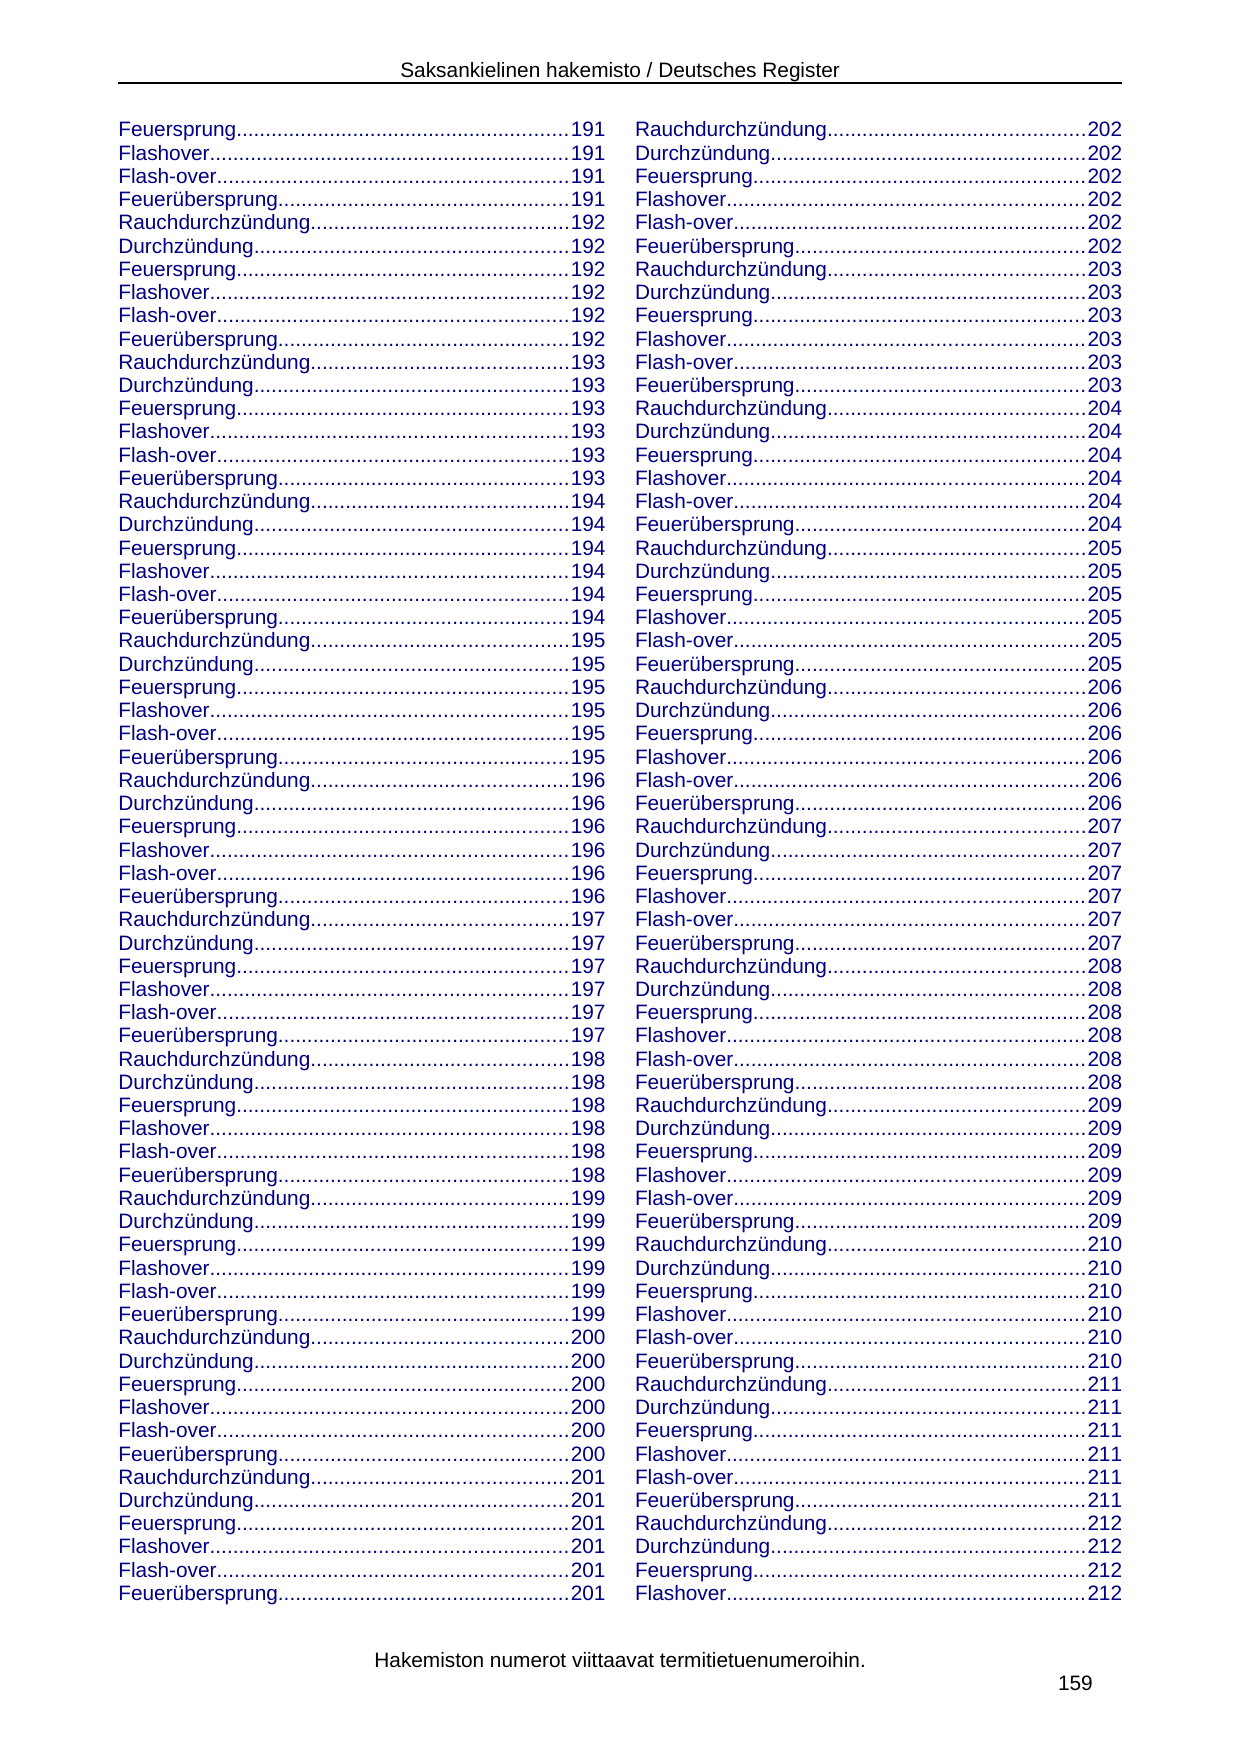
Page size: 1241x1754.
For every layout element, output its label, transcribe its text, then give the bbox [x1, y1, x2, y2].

text Rauchdurchzündung 201 [118, 1465, 605, 1488]
text Feuersprung 210 [635, 1279, 1122, 1303]
text Rauchdurchzündung 193 [118, 350, 605, 373]
text Feuerübersprung 211 [635, 1488, 1122, 1512]
text Rauchdurchzündung 200 [118, 1326, 605, 1349]
text Flash-over 198 [118, 1140, 605, 1163]
text Rauchdurchzündung 196 [118, 768, 605, 792]
text Flash-over 195 [118, 722, 605, 745]
text Flashover 195 [118, 699, 605, 722]
text Flash-over 206 [635, 768, 1122, 792]
text Flash-over 196 [118, 861, 605, 884]
text Rauchdurchzündung 204 [635, 397, 1122, 420]
text Flash-over 202 [635, 211, 1122, 234]
text Durchzündung 193 [118, 373, 605, 397]
text Feuerübersprung 209 [635, 1210, 1122, 1233]
text Feuerübersprung 207 [635, 931, 1122, 954]
text Durchzündung 211 [635, 1396, 1122, 1419]
text Flash-over 211 [635, 1465, 1122, 1488]
text Feuerübersprung 201 [118, 1581, 605, 1605]
text Feuersprung 205 [635, 583, 1122, 606]
text Feuersprung 201 [118, 1512, 605, 1535]
text Flashover 210 [635, 1303, 1122, 1326]
text Flashover 209 [635, 1163, 1122, 1187]
text Rauchdurchzündung 206 [635, 676, 1122, 699]
text Feuerübersprung 204 [635, 513, 1122, 536]
text Flash-over 210 [635, 1326, 1122, 1349]
text Feuerübersprung 210 [635, 1349, 1122, 1372]
text Flash-over 197 [118, 1001, 605, 1024]
text Feuerübersprung 205 [635, 652, 1122, 676]
text Flash-over 203 [635, 350, 1122, 373]
text Rauchdurchzündung 197 [118, 908, 605, 931]
text Flash-over 199 [118, 1279, 605, 1303]
text Feuerübersprung 193 [118, 466, 605, 490]
text Durchzündung 195 [118, 652, 605, 676]
text Feuersprung 211 [635, 1419, 1122, 1442]
text Feuersprung 203 [635, 304, 1122, 327]
text Durchzündung 207 [635, 838, 1122, 861]
text Flash-over 192 [118, 304, 605, 327]
text Feuersprung 196 [118, 815, 605, 838]
text Flashover 201 [118, 1535, 605, 1558]
text Flashover 202 [635, 188, 1122, 211]
text Feuerübersprung 203 [635, 373, 1122, 397]
text Rauchdurchzündung 210 [635, 1233, 1122, 1256]
text Durchzündung 204 [635, 420, 1122, 443]
text Feuersprung 204 [635, 443, 1122, 466]
text Flashover 197 [118, 977, 605, 1001]
text Flash-over 193 [118, 443, 605, 466]
text Feuersprung 198 [118, 1094, 605, 1117]
text Durchzündung 200 [118, 1349, 605, 1372]
text Feuersprung 193 [118, 397, 605, 420]
text Flashover 192 [118, 281, 605, 304]
text Feuerübersprung 192 [118, 327, 605, 350]
text Durchzündung 194 [118, 513, 605, 536]
text Durchzündung 201 [118, 1488, 605, 1512]
text Flash-over 205 [635, 629, 1122, 652]
text Feuerübersprung 206 [635, 792, 1122, 815]
text Rauchdurchzündung 205 [635, 536, 1122, 559]
text Flashover 199 [118, 1256, 605, 1279]
text Durchzündung 196 [118, 792, 605, 815]
text Flashover 203 [635, 327, 1122, 350]
text Durchzündung 192 [118, 234, 605, 257]
text Durchzündung 197 [118, 931, 605, 954]
text Feuerübersprung 208 [635, 1070, 1122, 1094]
text Feuerübersprung 197 [118, 1024, 605, 1047]
text Feuerübersprung 191 [118, 188, 605, 211]
text Feuersprung 200 [118, 1372, 605, 1396]
text Durchzündung 199 [118, 1210, 605, 1233]
text Rauchdurchzündung 203 [635, 257, 1122, 281]
text Flashover 198 [118, 1117, 605, 1140]
text Flash-over 204 [635, 490, 1122, 513]
text Rauchdurchzündung 207 [635, 815, 1122, 838]
text Feuersprung 207 [635, 861, 1122, 884]
text Feuersprung 191 [118, 118, 605, 141]
text Durchzündung 205 [635, 559, 1122, 583]
text Rauchdurchzündung 212 [635, 1512, 1122, 1535]
text Rauchdurchzündung 198 [118, 1047, 605, 1070]
text Rauchdurchzündung 192 [118, 211, 605, 234]
text Feuersprung 202 [635, 164, 1122, 188]
text Rauchdurchzündung 208 [635, 954, 1122, 977]
text Durchzündung 209 [635, 1117, 1122, 1140]
text Flashover 206 [635, 745, 1122, 768]
text Flashover 212 [635, 1581, 1122, 1605]
text Feuersprung 195 [118, 676, 605, 699]
text Rauchdurchzündung 209 [635, 1094, 1122, 1117]
text Flashover 193 [118, 420, 605, 443]
text Rauchdurchzündung 211 [635, 1372, 1122, 1396]
text Durchzündung 198 [118, 1070, 605, 1094]
text Feuersprung 192 [118, 257, 605, 281]
text Feuerübersprung 198 [118, 1163, 605, 1187]
text Feuersprung 194 [118, 536, 605, 559]
text Flashover 194 [118, 559, 605, 583]
text Flash-over 191 [118, 164, 605, 188]
text Flashover 211 [635, 1442, 1122, 1465]
text Flash-over 194 [118, 583, 605, 606]
text Feuerübersprung 196 [118, 884, 605, 908]
text Flashover 196 [118, 838, 605, 861]
text Flashover 200 [118, 1396, 605, 1419]
text Flashover 204 [635, 466, 1122, 490]
text Flash-over 207 [635, 908, 1122, 931]
text Flashover 191 [118, 141, 605, 164]
text Flash-over 200 [118, 1419, 605, 1442]
text Feuersprung 212 [635, 1558, 1122, 1581]
text Feuerübersprung 199 [118, 1303, 605, 1326]
text Feuerübersprung 200 [118, 1442, 605, 1465]
text Durchzündung 210 [635, 1256, 1122, 1279]
text Flash-over 208 [635, 1047, 1122, 1070]
text Durchzündung 202 [635, 141, 1122, 164]
text Flash-over 201 [118, 1558, 605, 1581]
text Durchzündung 203 [635, 281, 1122, 304]
text Feuersprung 199 [118, 1233, 605, 1256]
text Feuerübersprung 202 [635, 234, 1122, 257]
text Durchzündung 206 [635, 699, 1122, 722]
text Flashover 205 [635, 606, 1122, 629]
text Feuerübersprung 195 [118, 745, 605, 768]
text Rauchdurchzündung 202 [635, 118, 1122, 141]
text Rauchdurchzündung 195 [118, 629, 605, 652]
text Feuersprung 209 [635, 1140, 1122, 1163]
text Durchzündung 208 [635, 977, 1122, 1001]
text Feuersprung 208 [635, 1001, 1122, 1024]
text Flashover 207 [635, 884, 1122, 908]
text Rauchdurchzündung 194 [118, 490, 605, 513]
text Flash-over 209 [635, 1187, 1122, 1210]
text Durchzündung 212 [635, 1535, 1122, 1558]
text Feuerübersprung 194 [118, 606, 605, 629]
text Flashover 208 [635, 1024, 1122, 1047]
text Feuersprung 206 [635, 722, 1122, 745]
text Rauchdurchzündung 199 [118, 1187, 605, 1210]
text Feuersprung 197 [118, 954, 605, 977]
